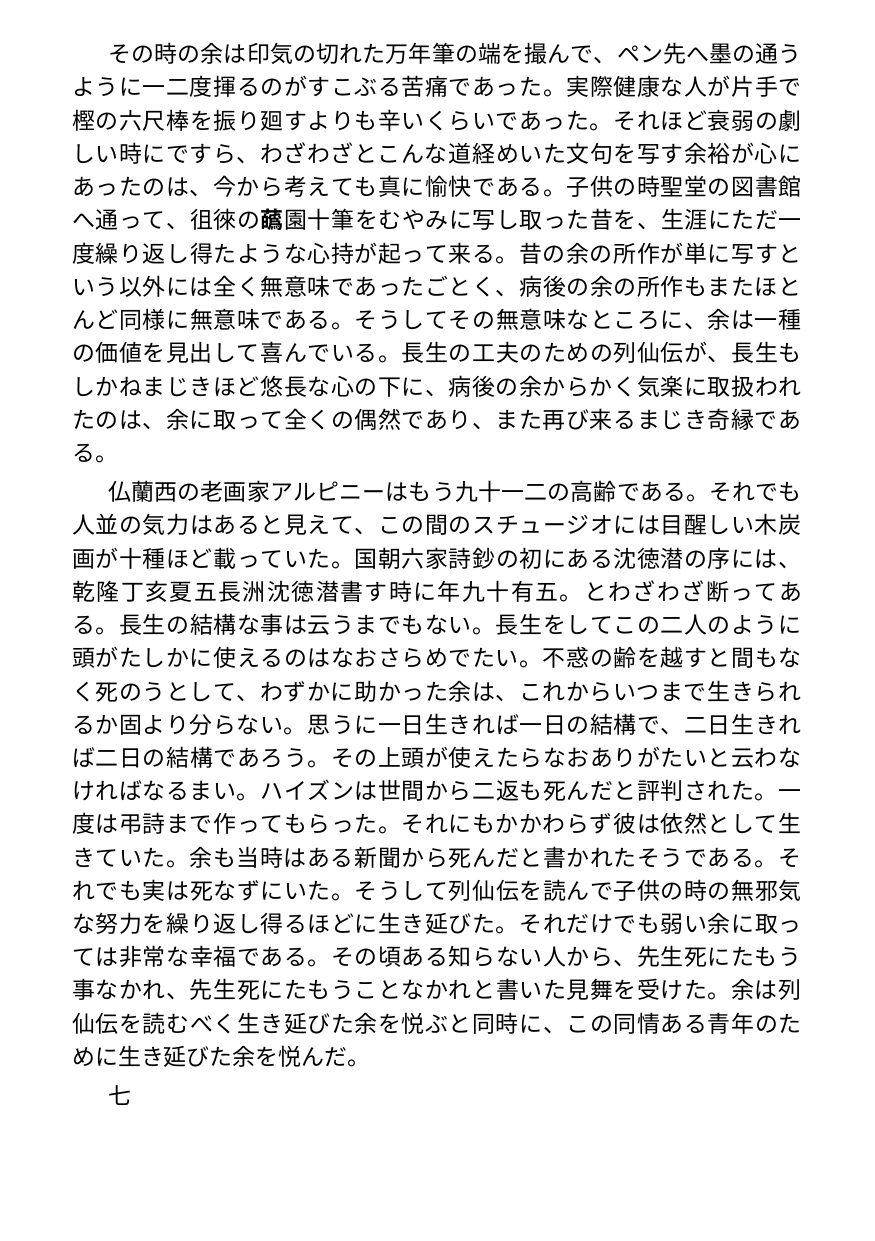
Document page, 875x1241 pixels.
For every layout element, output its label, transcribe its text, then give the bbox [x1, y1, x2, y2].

text 七 [72, 1078, 802, 1111]
text その時の余は印気の切れた万年筆の端を撮んで、ペン先へ墨の通うように一二度揮るのがすこぶる苦痛であった。実際健康な人が片手で樫の六尺棒を振り廻すよりも辛いくらいであった。それほど衰弱の劇しい時にですら、わざわざとこんな道経めいた文句を写す余裕が心にあったのは、今から考えても真に愉快である。子供の時聖堂の図書館へ通って、徂徠の蘤園十筆をむやみに写し取った昔を、生涯にただ一度繰り返し得たような心持が起って来る。昔の余の所作が単に写すという以外には全く無意味であったごとく、病後の余の所作もまたほとんど同様に無意味である。そうしてその無意味なところに、余は一種の価値を見出して喜んでいる。長生の工夫のための列仙伝が、長生もしかねまじきほど悠長な心の下に、病後の余からかく気楽に取扱われたのは、余に取って全くの偶然であり、また再び来るまじき奇縁である。 [72, 36, 802, 468]
text 仏蘭西の老画家アルピニーはもう九十一二の高齢である。それでも人並の気力はあると見えて、この間のスチュージオには目醒しい木炭画が十種ほど載っていた。国朝六家詩鈔の初にある沈徳潜の序には、乾隆丁亥夏五長洲沈徳潜書す時に年九十有五。とわざわざ断ってある。長生の結構な事は云うまでもない。長生をしてこの二人のように頭がたしかに使えるのはなおさらめでたい。不惑の齢を越すと間もなく死のうとして、わずかに助かった余は、これからいつまで生きられるか固より分らない。思うに一日生きれば一日の結構で、二日生きれば二日の結構であろう。その上頭が使えたらなおありがたいと云わなければなるまい。ハイズンは世間から二返も死んだと評判された。一度は弔詩まで作ってもらった。それにもかかわらず彼は依然として生きていた。余も当時はある新聞から死んだと書かれたそうである。それでも実は死なずにいた。そうして列仙伝を読んで子供の時の無邪気な努力を繰り返し得るほどに生き延びた。それだけでも弱い余に取っては非常な幸福である。その頃ある知らない人から、先生死にたもう事なかれ、先生死にたもうことなかれと書いた見舞を受けた。余は列仙伝を読むべく生き延びた余を悦ぶと同時に、この同情ある青年のために生き延びた余を悦んだ。 [72, 474, 802, 1072]
